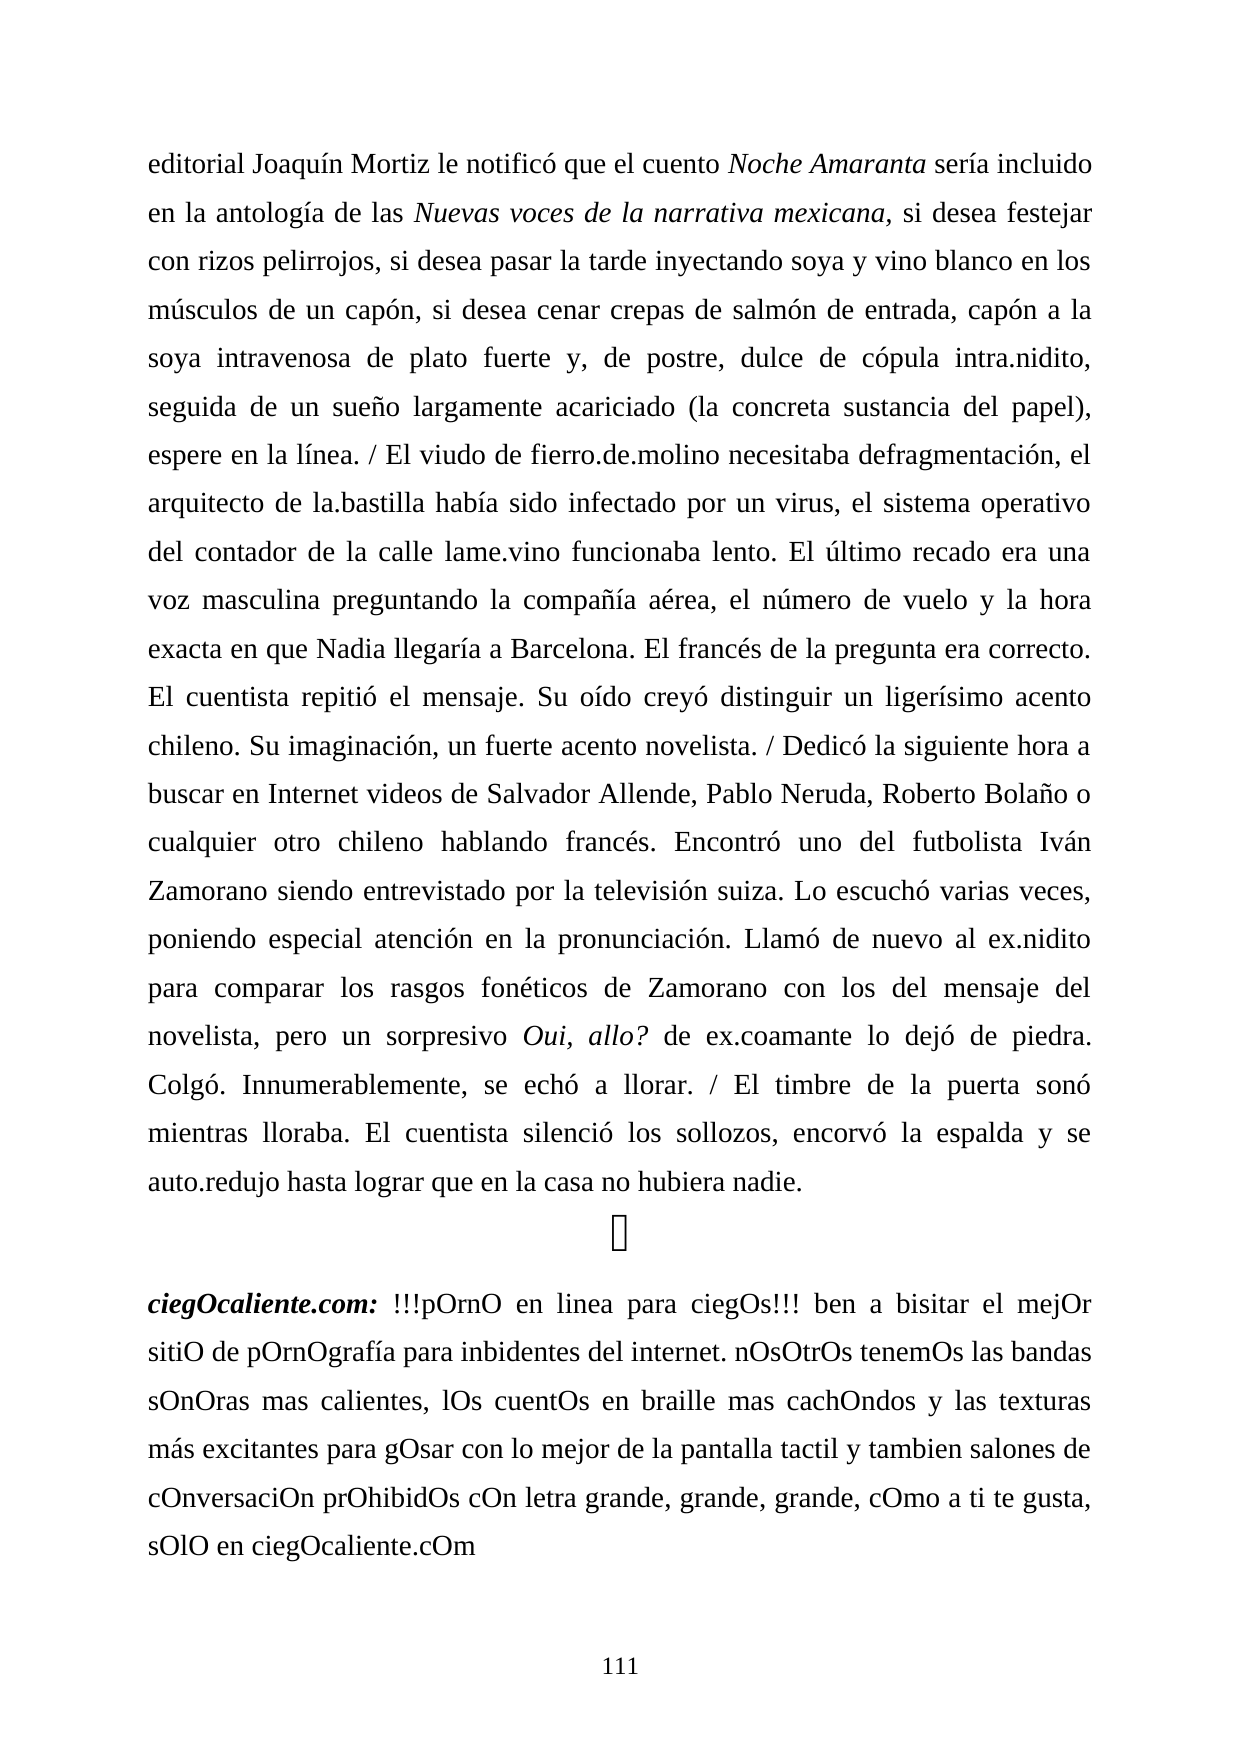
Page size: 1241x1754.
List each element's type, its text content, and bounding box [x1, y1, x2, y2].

text  [148, 1213, 1092, 1263]
text editorial Joaquín Mortiz le notificó que el cuento Noche Amaranta sería incluido en la antología de las Nuevas voces de la narrativa mexicana, si desea festejar con rizos pelirrojos, si desea pasar la tarde inyectando soya y vino blanco en los músculos de un capón, si desea cenar crepas de salmón de entrada, capón a la soya intravenosa de plato fuerte y, de postre, dulce de cópula intra.nidito, seguida de un sueño largamente acariciado (la concreta sustancia del papel), espere en la línea. / El viudo de fierro.de.molino necesitaba defragmentación, el arquitecto de la.bastilla había sido infectado por un virus, el sistema operativo del contador de la calle lame.vino funcionaba lento. El último recado era una voz masculina preguntando la compañía aérea, el número de vuelo y la hora exacta en que Nadia llegaría a Barcelona. El francés de la pregunta era correcto. El cuentista repitió el mensaje. Su oído creyó distinguir un ligerísimo acento chileno. Su imaginación, un fuerte acento novelista. / Dedicó la siguiente hora a buscar en Internet videos de Salvador Allende, Pablo Neruda, Roberto Bolaño o cualquier otro chileno hablando francés. Encontró uno del futbolista Iván Zamorano siendo entrevistado por la televisión suiza. Lo escuchó varias veces, poniendo especial atención en la pronunciación. Llamó de nuevo al ex.nidito para comparar los rasgos fonéticos de Zamorano con los del mensaje del novelista, pero un sorpresivo Oui, allo? de ex.coamante lo dejó de piedra. Colgó. Innumerablemente, se echó a llorar. / El timbre de la puerta sonó mientras lloraba. El cuentista silenció los sollozos, encorvó la espalda y se auto.redujo hasta lograr que en la casa no hubiera nadie. [148, 148, 1092, 1197]
text ciegOcaliente.com: !!!pOrnO en linea para ciegOs!!! ben a bisitar el mejOr sitiO de pOrnOgrafía para inbidentes del internet. nOsOtrOs tenemOs las bandas sOnOras mas calientes, lOs cuentOs en braille mas cachOndos y las texturas más excitantes para gOsar con lo mejor de la pantalla tactil y tambien salones de cOnversaciOn prOhibidOs cOn letra grande, grande, grande, cOmo a ti te gusta, sOlO en ciegOcaliente.cOm [148, 1287, 1092, 1562]
